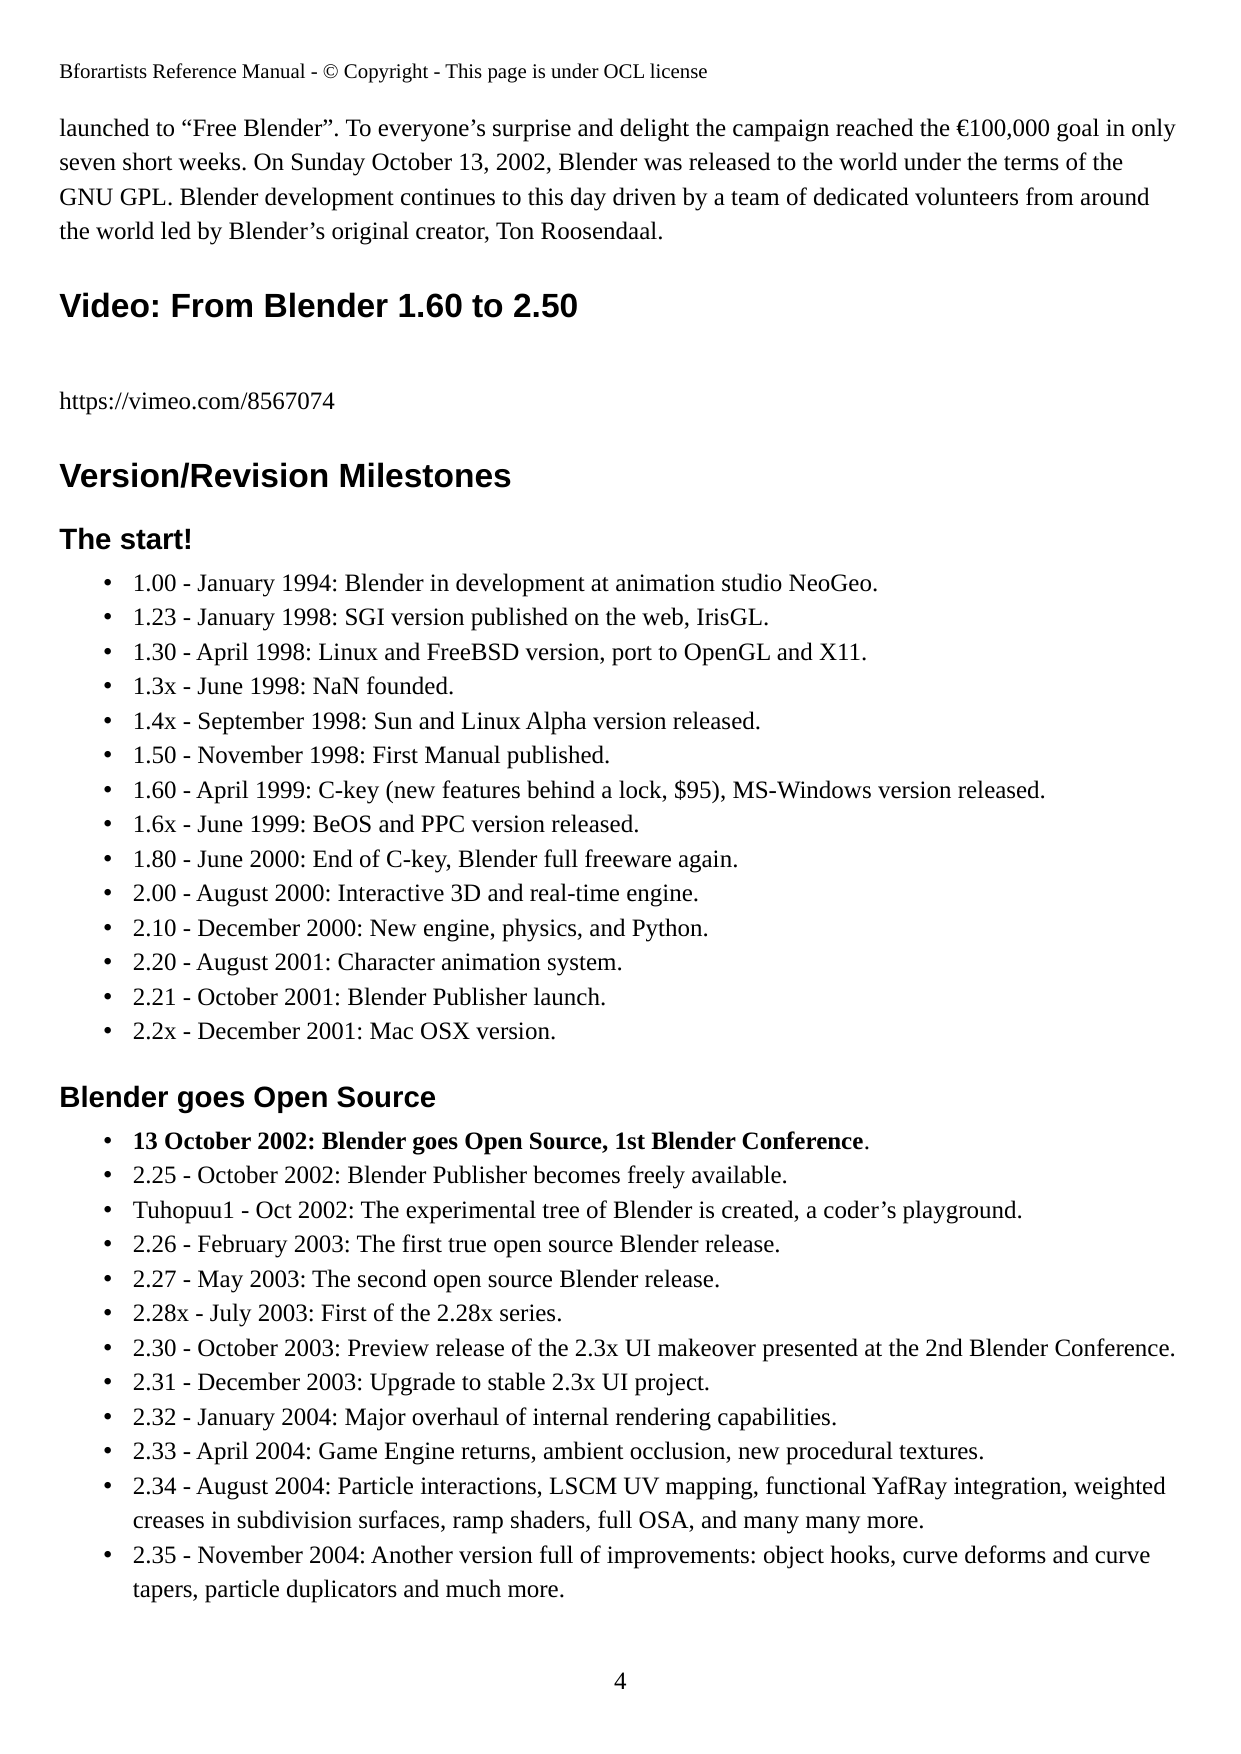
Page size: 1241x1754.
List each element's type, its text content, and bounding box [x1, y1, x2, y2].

list 2.27 - May 2003: The second open source Blender release. [103, 1264, 1181, 1293]
list 1.60 - April 1999: C-key (new features behind a lock, $95), MS-Windows version released. [103, 775, 1181, 804]
list 13 October 2002: Blender goes Open Source, 1st Blender Conference. [103, 1126, 1181, 1155]
list 1.50 - November 1998: First Manual published. [103, 740, 1181, 769]
list 2.00 - August 2000: Interactive 3D and real-time engine. [103, 878, 1181, 907]
list 1.00 - January 1994: Blender in development at animation studio NeoGeo. [103, 568, 1181, 597]
list 1.80 - June 2000: End of C-key, Blender full freeware again. [103, 844, 1181, 873]
list 2.30 - October 2003: Preview release of the 2.3x UI makeover presented at the 2nd Blender Conference. [103, 1333, 1181, 1362]
list 2.21 - October 2001: Blender Publisher launch. [103, 982, 1181, 1011]
list 2.26 - February 2003: The first true open source Blender release. [103, 1229, 1181, 1258]
subtitle Version/Revision Milestones [59, 456, 1181, 495]
list 2.33 - April 2004: Game Engine returns, ambient occlusion, new procedural textures. [103, 1436, 1181, 1465]
text https://vimeo.com/8567074 [59, 386, 1181, 415]
list 1.23 - January 1998: SGI version published on the web, IrisGL. [103, 602, 1181, 631]
list 2.2x - December 2001: Mac OSX version. [103, 1016, 1181, 1045]
list 2.20 - August 2001: Character animation system. [103, 947, 1181, 976]
list Tuhopuu1 - Oct 2002: The experimental tree of Blender is created, a coder’s playground. [103, 1195, 1181, 1224]
list 2.34 - August 2004: Particle interactions, LSCM UV mapping, functional YafRay integration, weighted creases in subdivision surfaces, ramp shaders, full OSA, and many many more. [103, 1471, 1181, 1534]
list 2.32 - January 2004: Major overhaul of internal rendering capabilities. [103, 1402, 1181, 1431]
list 1.4x - September 1998: Sun and Linux Alpha version released. [103, 706, 1181, 735]
list 2.10 - December 2000: New engine, physics, and Python. [103, 913, 1181, 942]
text launched to “Free Blender”. To everyone’s surprise and delight the campaign reached the €100,000 goal in only seven short weeks. On Sunday October 13, 2002, Blender was released to the world under the terms of the GNU GPL. Blender development continues to this day driven by a team of dedicated volunteers from around the world led by Blender’s original creator, Ton Roosendaal. [59, 113, 1181, 245]
list 1.6x - June 1999: BeOS and PPC version released. [103, 809, 1181, 838]
subtitle Blender goes Open Source [59, 1080, 1181, 1114]
list 2.35 - November 2004: Another version full of improvements: object hooks, curve deforms and curve tapers, particle duplicators and much more. [103, 1540, 1181, 1603]
list 2.28x - July 2003: First of the 2.28x series. [103, 1298, 1181, 1327]
list 1.30 - April 1998: Linux and FreeBSD version, port to OpenGL and X11. [103, 637, 1181, 666]
subtitle Video: From Blender 1.60 to 2.50 [59, 286, 1181, 324]
list 1.3x - June 1998: NaN founded. [103, 671, 1181, 700]
list 2.25 - October 2002: Blender Publisher becomes freely available. [103, 1161, 1181, 1189]
list 2.31 - December 2003: Upgrade to stable 2.3x UI project. [103, 1367, 1181, 1396]
subtitle The start! [59, 522, 1181, 556]
